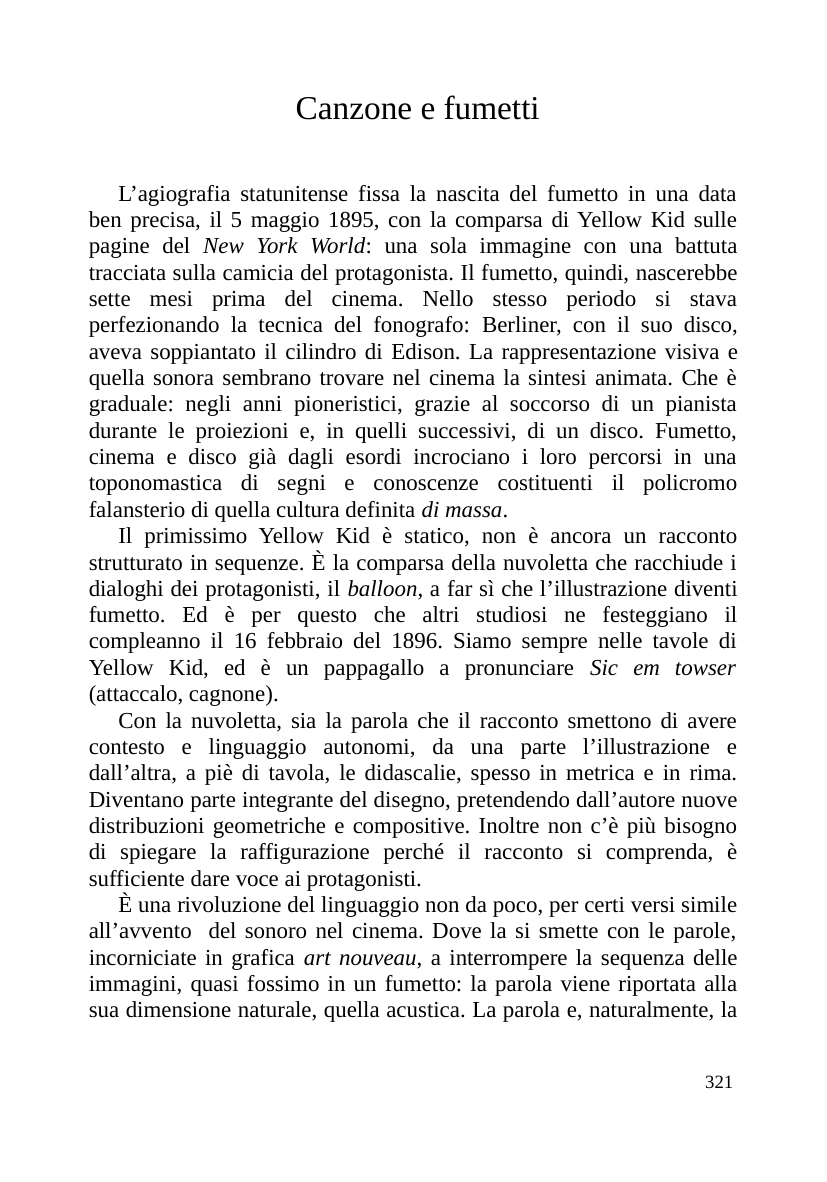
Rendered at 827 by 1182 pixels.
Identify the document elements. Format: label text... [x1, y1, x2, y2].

subtitle Canzone e fumetti [88, 88, 738, 127]
text Con la nuvoletta, sia la parola che il racconto smettono di avere contesto e linguaggio autonomi, da una parte l’illustrazione e dall’altra, a piè di tavola, le didascalie, spesso in metrica e in rima. Diventano parte integrante del disegno, pretendendo dall’autore nuove distribuzioni geometriche e compositive. Inoltre non c’è più bisogno di spiegare la raffigurazione perché il racconto si comprenda, è sufficiente dare voce ai protagonisti. [88, 707, 738, 891]
text L’agiografia statunitense fissa la nascita del fumetto in una data ben precisa, il 5 maggio 1895, con la comparsa di Yellow Kid sulle pagine del New York World: una sola immagine con una battuta tracciata sulla camicia del protagonista. Il fumetto, quindi, nascerebbe sette mesi prima del cinema. Nello stesso periodo si stava perfezionando la tecnica del fonografo: Berliner, con il suo disco, aveva soppiantato il cilindro di Edison. La rappresentazione visiva e quella sonora sembrano trovare nel cinema la sintesi animata. Che è graduale: negli anni pioneristici, grazie al soccorso di un pianista durante le proiezioni e, in quelli successivi, di un disco. Fumetto, cinema e disco già dagli esordi incrociano i loro percorsi in una toponomastica di segni e conoscenze costituenti il policromo falansterio di quella cultura definita di massa. [88, 179, 738, 522]
text Il primissimo Yellow Kid è statico, non è ancora un racconto strutturato in sequenze. È la comparsa della nuvoletta che racchiude i dialoghi dei protagonisti, il balloon, a far sì che l’illustrazione diventi fumetto. Ed è per questo che altri studiosi ne festeggiano il compleanno il 16 febbraio del 1896. Siamo sempre nelle tavole di Yellow Kid, ed è un pappagallo a pronunciare Sic em towser (attaccalo, cagnone). [88, 522, 738, 707]
text È una rivoluzione del linguaggio non da poco, per certi versi simile all’avvento del sonoro nel cinema. Dove la si smette con le parole, incorniciate in grafica art nouveau, a interrompere la sequenza delle immagini, quasi fossimo in un fumetto: la parola viene riportata alla sua dimensione naturale, quella acustica. La parola e, naturalmente, la [88, 891, 738, 1023]
